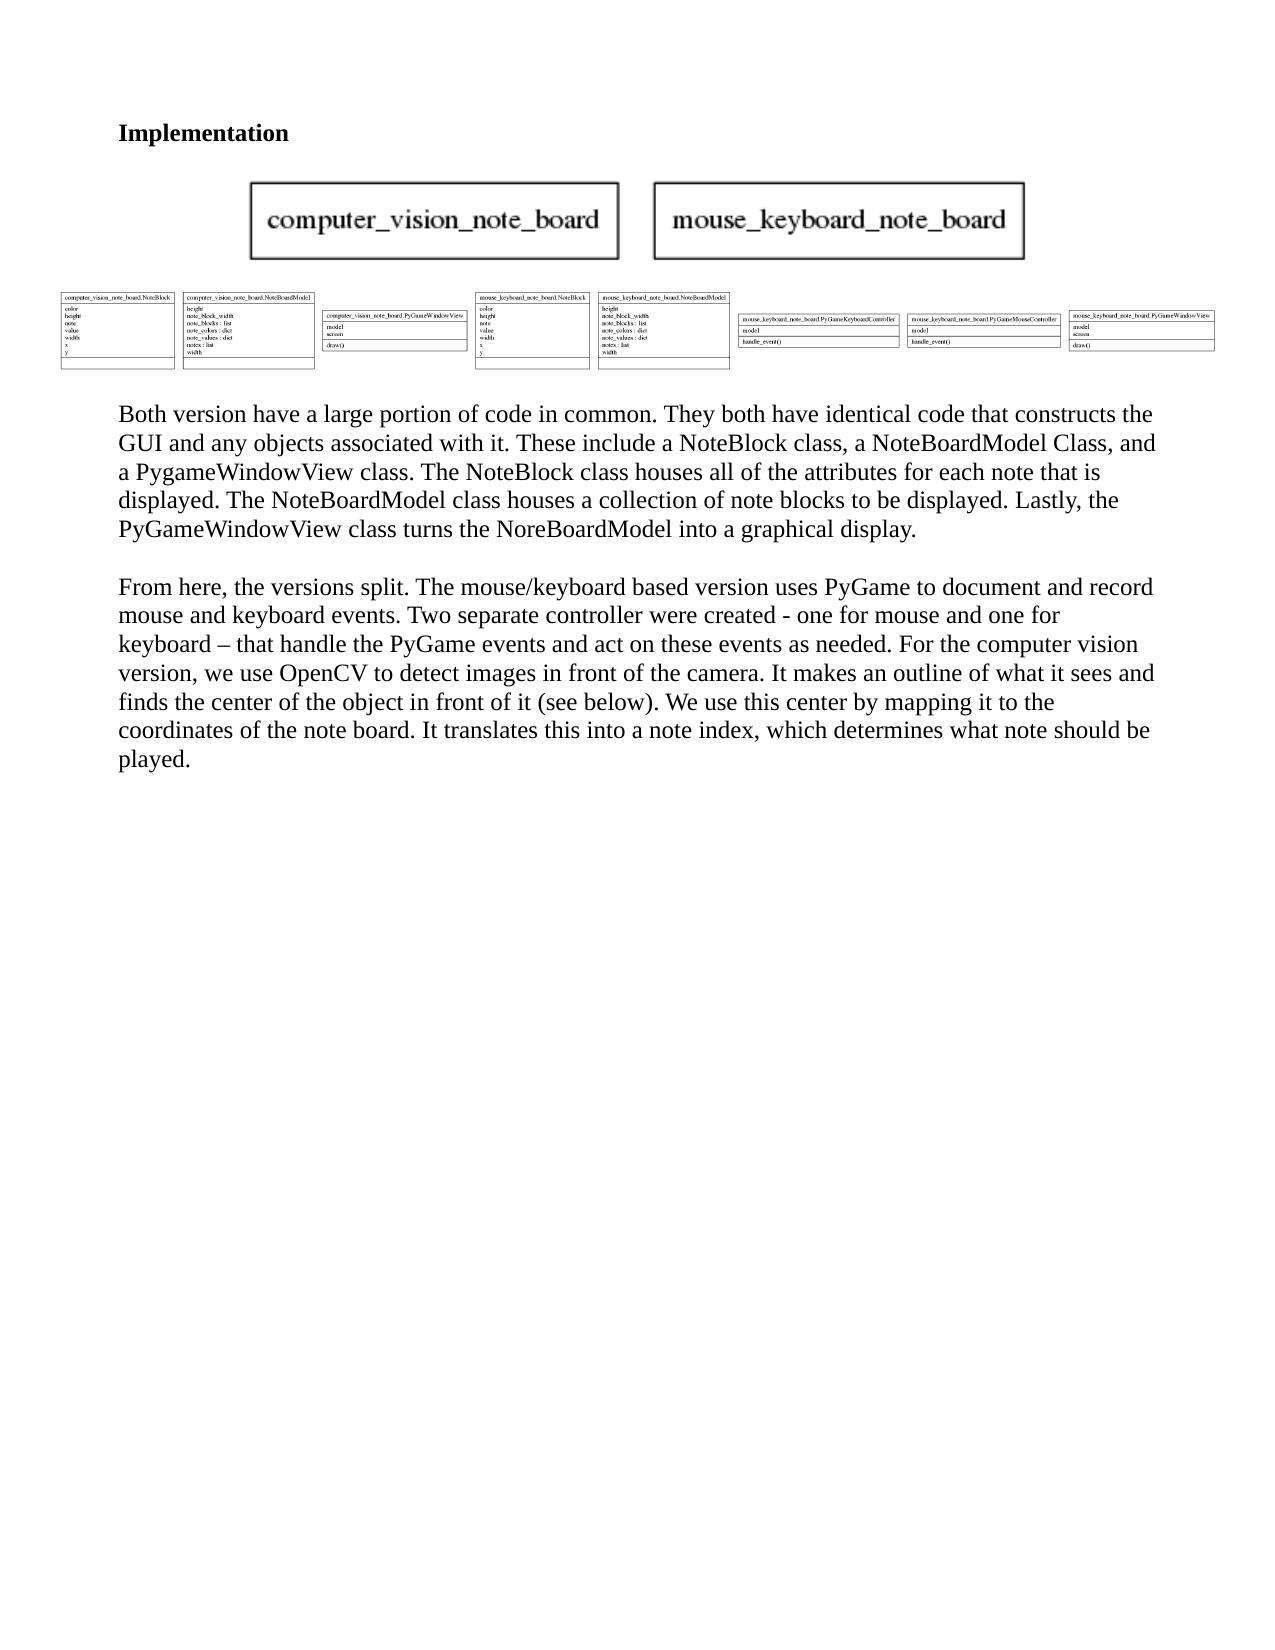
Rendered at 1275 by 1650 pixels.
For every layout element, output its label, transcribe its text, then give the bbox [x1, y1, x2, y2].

text Both version have a large portion of code in common. They both have identical code that constructs the GUI and any objects associated with it. These include a NoteBlock class, a NoteBoardModel Class, and a PygameWindowView class. The NoteBlock class houses all of the attributes for each note that is displayed. The NoteBoardModel class houses a collection of note blocks to be displayed. Lastly, the PyGameWindowView class turns the NoreBoardModel into a graphical display. [118, 399, 1157, 543]
text From here, the versions split. The mouse/keyboard based version uses PyGame to document and record mouse and keyboard events. Two separate controller were created - one for mouse and one for keyboard – that handle the PyGame events and act on these events as needed. For the computer vision version, we use OpenCV to detect images in front of the camera. It makes an outline of what it sees and finds the center of the object in front of it (see below). We use this center by mapping it to the coordinates of the note board. It translates this into a note index, which determines what note should be played. [118, 572, 1157, 773]
text Implementation [118, 118, 1157, 147]
picture [243, 175, 1033, 268]
picture [59, 290, 1216, 371]
